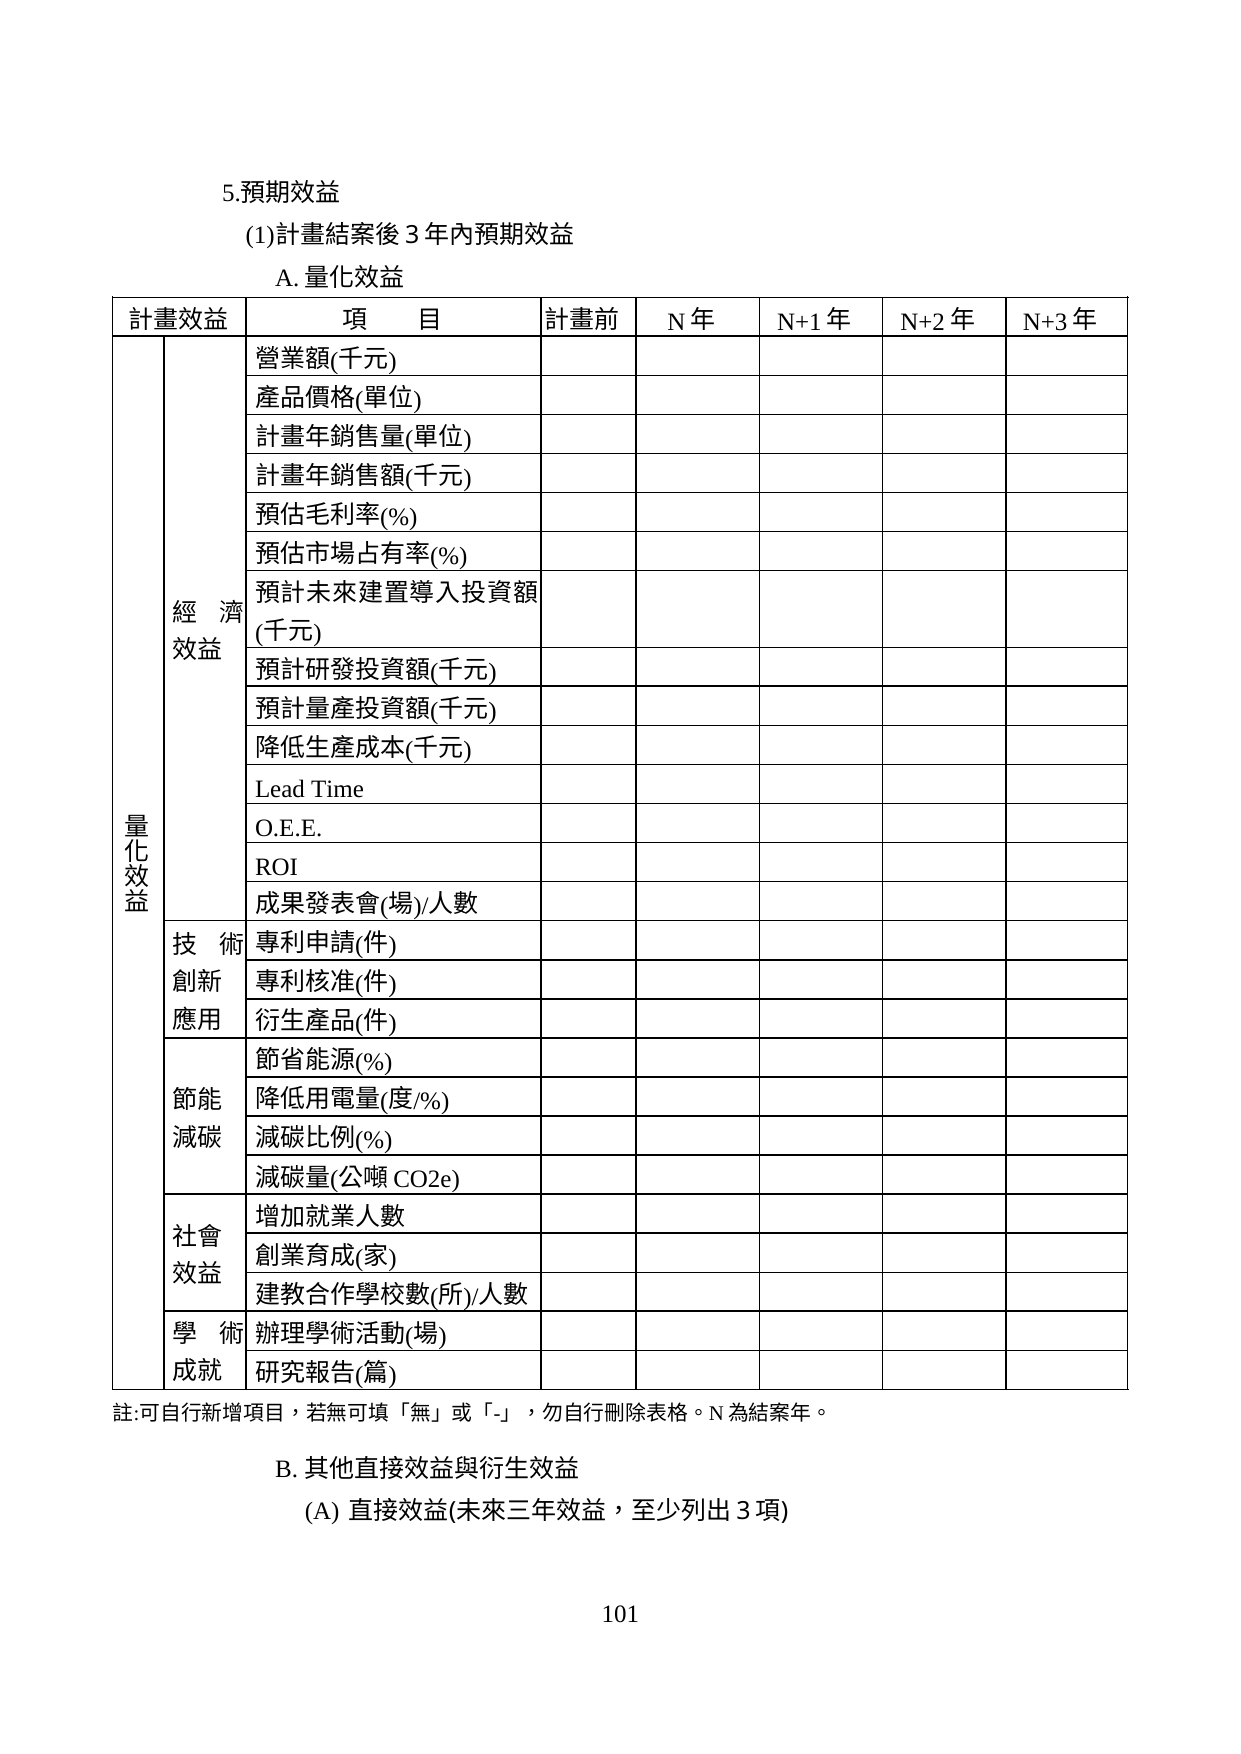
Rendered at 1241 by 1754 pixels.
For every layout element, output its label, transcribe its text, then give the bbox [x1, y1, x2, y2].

table_cell [883, 1312, 1005, 1349]
table_cell [542, 765, 635, 803]
table_cell 辦理學術活動(場) [247, 1312, 540, 1349]
table_cell [883, 1273, 1005, 1310]
table_cell [883, 687, 1005, 724]
table_header 計畫前 [542, 298, 635, 335]
table_cell [1007, 961, 1127, 998]
table_cell [542, 1039, 635, 1076]
table_cell [760, 1234, 882, 1271]
table_cell [1007, 765, 1127, 803]
table_cell [760, 1000, 882, 1037]
table_cell [1007, 415, 1127, 453]
table_cell [637, 571, 759, 646]
table_cell 計畫年銷售量(單位) [247, 415, 540, 453]
table_cell [760, 571, 882, 646]
table_cell [1007, 804, 1127, 842]
table_cell [637, 921, 759, 959]
table_cell [637, 1234, 759, 1271]
table_cell [883, 726, 1005, 763]
table_cell [637, 1273, 759, 1310]
table_cell [637, 415, 759, 453]
list 直接效益(未來三年效益，至少列出3項) [304, 1488, 1128, 1530]
table_cell 創業育成(家) [247, 1234, 540, 1271]
table_cell [637, 337, 759, 374]
table_cell [883, 961, 1005, 998]
table_cell [760, 1312, 882, 1349]
table_cell 降低用電量(度/%) [247, 1078, 540, 1115]
table_cell [883, 843, 1005, 881]
table_cell [637, 454, 759, 492]
table_cell 成果發表會(場)/人數 [247, 882, 540, 920]
table_cell [760, 687, 882, 724]
table_cell [883, 921, 1005, 959]
table_cell [883, 532, 1005, 570]
table_cell [883, 571, 1005, 646]
table_cell [637, 843, 759, 881]
table_cell [542, 1351, 635, 1388]
table_cell [1007, 1195, 1127, 1232]
table_cell [1007, 1351, 1127, 1388]
table_cell [1007, 726, 1127, 763]
table_cell [1007, 648, 1127, 685]
table_header 計畫效益 [113, 298, 245, 335]
table_cell [760, 882, 882, 920]
table_cell [883, 1000, 1005, 1037]
table_cell 社會效益 [165, 1195, 245, 1310]
table_cell [760, 961, 882, 998]
table_cell [637, 1078, 759, 1115]
table_cell 產品價格(單位) [247, 376, 540, 413]
table_cell [760, 532, 882, 570]
table_cell [760, 843, 882, 881]
table_cell [883, 337, 1005, 374]
table_cell [760, 1156, 882, 1193]
table_cell [542, 882, 635, 920]
table_cell 計畫年銷售額(千元) [247, 454, 540, 492]
table_cell [760, 376, 882, 413]
table_cell 預估市場占有率(%) [247, 532, 540, 570]
table_cell [760, 648, 882, 685]
table_cell 衍生產品(件) [247, 1000, 540, 1037]
table_cell 節能減碳 [165, 1039, 245, 1193]
table_cell [883, 1195, 1005, 1232]
table_cell [542, 571, 635, 646]
table_cell [542, 843, 635, 881]
table_header N+3年 [1007, 298, 1127, 335]
table_cell [883, 493, 1005, 531]
table_cell [1007, 337, 1127, 374]
table_cell ROI [247, 843, 540, 881]
table_cell [637, 1039, 759, 1076]
table_cell [760, 415, 882, 453]
table_cell 預計研發投資額(千元) [247, 648, 540, 685]
table_cell [760, 1351, 882, 1388]
table_cell 專利核准(件) [247, 961, 540, 998]
table_cell [1007, 1078, 1127, 1115]
table_cell [883, 376, 1005, 413]
table_cell [542, 921, 635, 959]
table_cell 預計量產投資額(千元) [247, 687, 540, 724]
table_cell [883, 1351, 1005, 1388]
table_cell [883, 454, 1005, 492]
table_cell [760, 1039, 882, 1076]
table_cell [637, 532, 759, 570]
table_cell [883, 415, 1005, 453]
table_cell 營業額(千元) [247, 337, 540, 374]
table_cell [542, 454, 635, 492]
table_cell [542, 1195, 635, 1232]
table_cell [637, 882, 759, 920]
table_cell [542, 532, 635, 570]
table_cell [883, 1078, 1005, 1115]
table_cell [1007, 1117, 1127, 1154]
table_cell [760, 765, 882, 803]
table_cell [760, 337, 882, 374]
table_cell [760, 1195, 882, 1232]
table_cell [760, 921, 882, 959]
table_cell [1007, 921, 1127, 959]
table_cell [1007, 532, 1127, 570]
table_cell [883, 1039, 1005, 1076]
table_cell [542, 1117, 635, 1154]
table_cell [637, 687, 759, 724]
table_cell [637, 804, 759, 842]
table_cell [1007, 571, 1127, 646]
table_cell [1007, 1156, 1127, 1193]
table_cell [637, 1156, 759, 1193]
table_cell 專利申請(件) [247, 921, 540, 959]
table_cell [883, 1117, 1005, 1154]
table_header N年 [637, 298, 759, 335]
table_cell [1007, 1039, 1127, 1076]
text 註:可自行新增項目，若無可填「無」或「-」，勿自行刪除表格。N為結案年。 [112, 1390, 1077, 1433]
table_cell 建教合作學校數(所)/人數 [247, 1273, 540, 1310]
table_cell [1007, 687, 1127, 724]
table_cell [637, 765, 759, 803]
table_cell [542, 1273, 635, 1310]
table_cell [542, 1156, 635, 1193]
table_cell [760, 1273, 882, 1310]
table_cell 量化效益 [113, 337, 163, 1388]
table_cell [542, 376, 635, 413]
table_cell [760, 454, 882, 492]
table_cell [1007, 1312, 1127, 1349]
table_cell 預計未來建置導入投資額(千元) [247, 571, 540, 646]
table_cell [542, 415, 635, 453]
table_cell [542, 493, 635, 531]
table_cell [542, 1000, 635, 1037]
table_cell [542, 726, 635, 763]
table_cell [760, 1117, 882, 1154]
table_cell [542, 337, 635, 374]
table_cell [760, 726, 882, 763]
table_cell [1007, 454, 1127, 492]
table_cell [760, 1078, 882, 1115]
table_cell [883, 1156, 1005, 1193]
table_cell [1007, 1273, 1127, 1310]
table_cell [637, 1117, 759, 1154]
table_cell 學術成就 [165, 1312, 245, 1388]
table_cell [542, 1234, 635, 1271]
list 量化效益 [275, 254, 1128, 296]
table_cell [637, 1351, 759, 1388]
table_cell [1007, 1000, 1127, 1037]
table_cell 預估毛利率(%) [247, 493, 540, 531]
table_cell [1007, 843, 1127, 881]
table_cell [637, 961, 759, 998]
table_cell [883, 648, 1005, 685]
table_cell [1007, 882, 1127, 920]
table_cell [760, 804, 882, 842]
table_cell 降低生產成本(千元) [247, 726, 540, 763]
table_cell [637, 1195, 759, 1232]
table_cell 研究報告(篇) [247, 1351, 540, 1388]
table_cell [542, 648, 635, 685]
table_cell O.E.E. [247, 804, 540, 842]
table_cell 節省能源(%) [247, 1039, 540, 1076]
table_cell 技術創新 應用 [165, 921, 245, 1037]
table_cell [542, 687, 635, 724]
table_cell [637, 1312, 759, 1349]
table_cell [637, 726, 759, 763]
table_cell [883, 804, 1005, 842]
table_cell Lead Time [247, 765, 540, 803]
list 其他直接效益與衍生效益 [275, 1445, 1128, 1488]
table_header N+2年 [883, 298, 1005, 335]
table_cell [1007, 493, 1127, 531]
table_cell [883, 1234, 1005, 1271]
table_cell [637, 648, 759, 685]
table_cell [542, 1312, 635, 1349]
table_cell [637, 493, 759, 531]
table_cell [637, 376, 759, 413]
list 預期效益 [222, 169, 1128, 211]
table_cell 減碳量(公噸CO2e) [247, 1156, 540, 1193]
table_cell [637, 1000, 759, 1037]
table_cell [1007, 376, 1127, 413]
table_cell 經濟效益 [165, 337, 245, 920]
table_header 項 目 [247, 298, 540, 335]
table_cell [1007, 1234, 1127, 1271]
table_cell [542, 1078, 635, 1115]
table_cell [883, 765, 1005, 803]
table_cell [542, 804, 635, 842]
table_cell 增加就業人數 [247, 1195, 540, 1232]
table_cell [760, 493, 882, 531]
list 計畫結案後3年內預期效益 [245, 211, 1128, 254]
table_header N+1年 [760, 298, 882, 335]
table_cell [883, 882, 1005, 920]
table_cell 減碳比例(%) [247, 1117, 540, 1154]
table_cell [542, 961, 635, 998]
